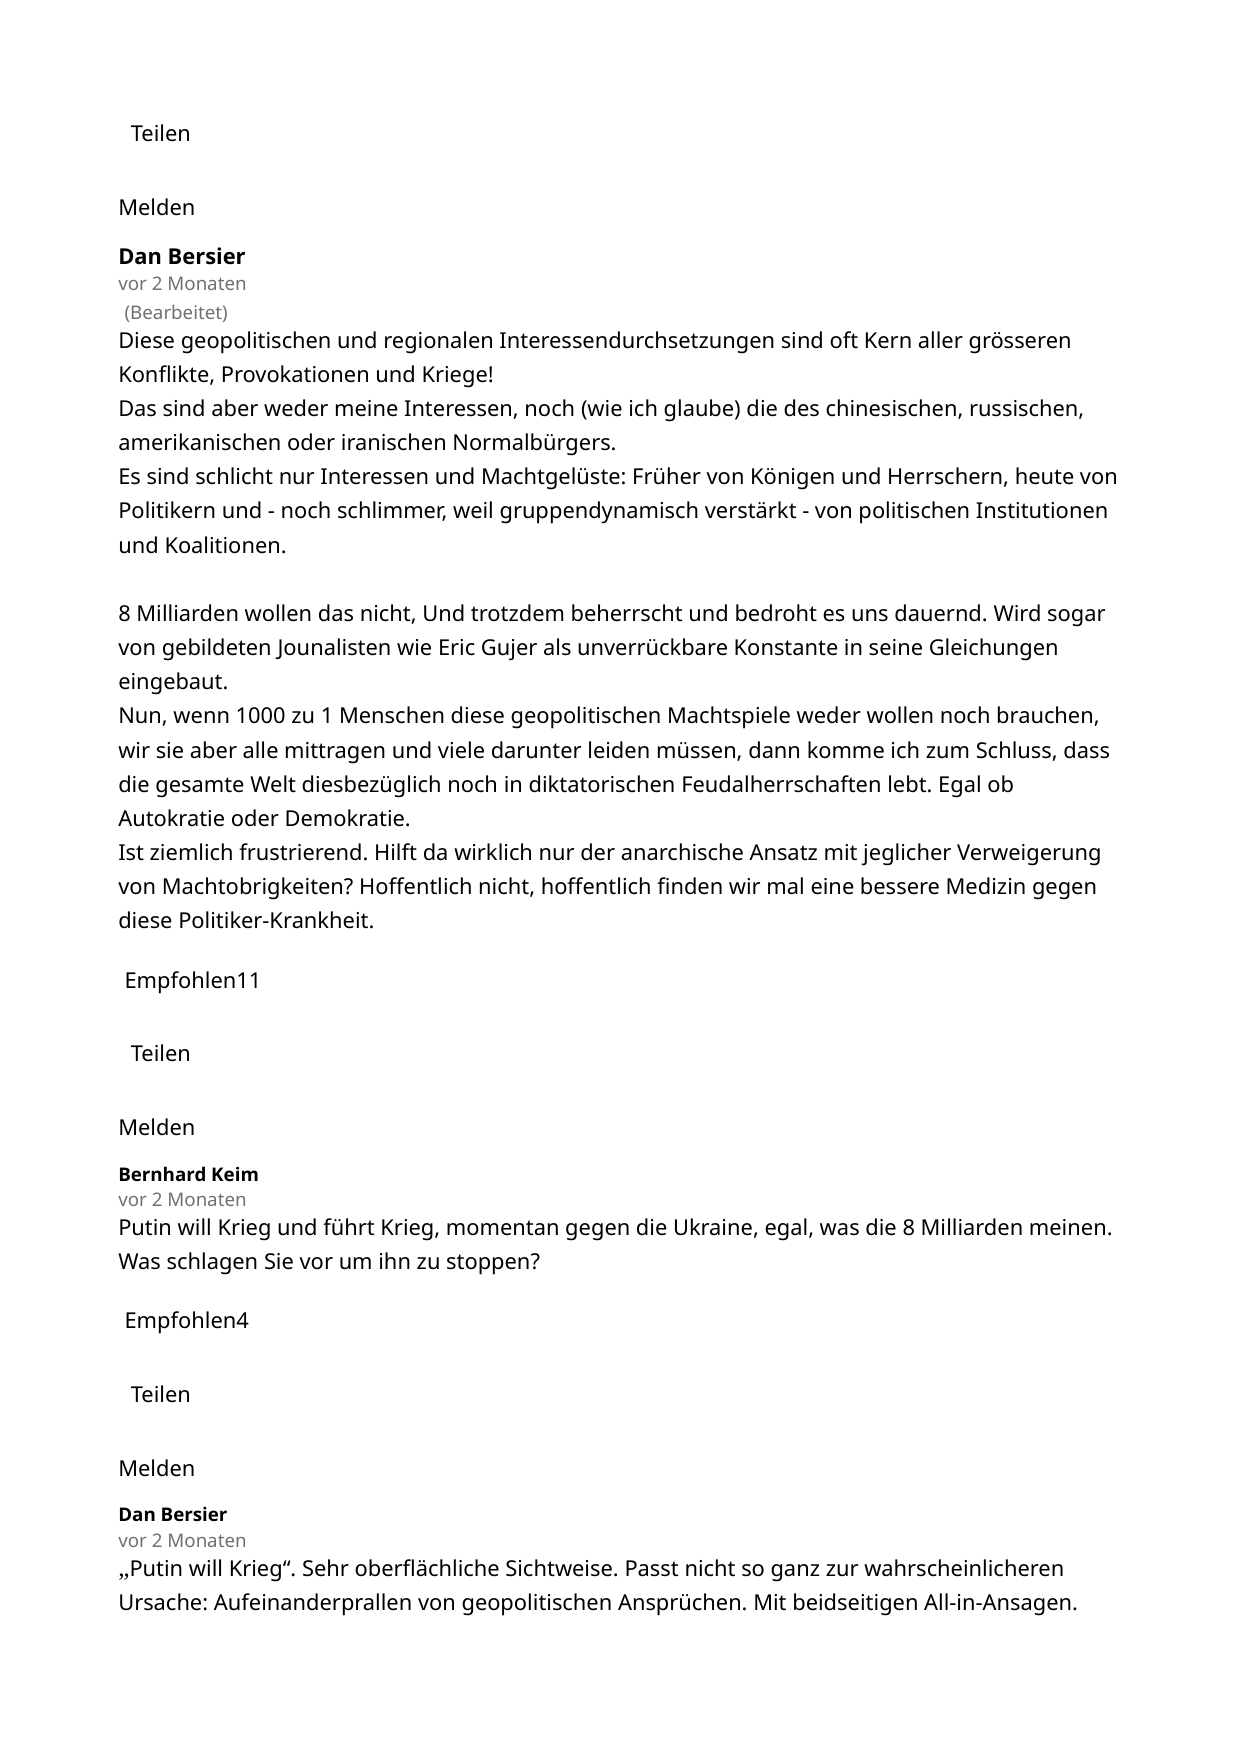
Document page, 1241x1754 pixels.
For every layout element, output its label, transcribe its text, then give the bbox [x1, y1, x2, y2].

text Teilen [131, 1038, 1122, 1068]
text vor 2 Monaten [118, 1527, 1122, 1553]
text Dan Bersier [118, 1502, 1109, 1527]
text Melden [118, 1453, 1122, 1483]
text Dan Bersier [118, 241, 1109, 270]
text Diese geopolitischen und regionalen Interessendurchsetzungen sind oft Kern aller grösseren Konflikte, Provokationen und Kriege! Das sind aber weder meine Interessen, noch (wie ich glaube) die des chinesischen, russischen, amerikanischen oder iranischen Normalbürgers. Es sind schlicht nur Interessen und Machtgelüste: Früher von Königen und Herrschern, heute von Politikern und - noch schlimmer, weil gruppendynamisch verstärkt - von politischen Institutionen und Koalitionen. 8 Milliarden wollen das nicht, Und trotzdem beherrscht und bedroht es uns dauernd. Wird sogar von gebildeten Jounalisten wie Eric Gujer als unverrückbare Konstante in seine Gleichungen eingebaut. Nun, wenn 1000 zu 1 Menschen diese geopolitischen Machtspiele weder wollen noch brauchen, wir sie aber alle mittragen und viele darunter leiden müssen, dann komme ich zum Schluss, dass die gesamte Welt diesbezüglich noch in diktatorischen Feudalherrschaften lebt. Egal ob Autokratie oder Demokratie. Ist ziemlich frustrierend. Hilft da wirklich nur der anarchische Ansatz mit jeglicher Verweigerung von Machtobrigkeiten? Hoffentlich nicht, hoffentlich finden wir mal eine bessere Medizin gegen diese Politiker-Krankheit. [118, 325, 1122, 935]
text Empfohlen4 [124, 1305, 1122, 1335]
text „Putin will Krieg“. Sehr oberflächliche Sichtweise. Passt nicht so ganz zur wahrscheinlicheren Ursache: Aufeinanderprallen von geopolitischen Ansprüchen. Mit beidseitigen All-in-Ansagen. [118, 1553, 1122, 1617]
text Melden [118, 1112, 1122, 1142]
text Teilen [131, 118, 1122, 148]
text Empfohlen11 [124, 965, 1122, 994]
text Bernhard Keim [118, 1161, 1109, 1186]
text Melden [118, 192, 1122, 222]
text Putin will Krieg und führt Krieg, momentan gegen die Ukraine, egal, was die 8 Milliarden meinen. Was schlagen Sie vor um ihn zu stoppen? [118, 1212, 1122, 1276]
text vor 2 Monaten [118, 270, 1122, 296]
text vor 2 Monaten [118, 1186, 1122, 1212]
text (Bearbeitet) [118, 296, 1122, 325]
text Teilen [131, 1379, 1122, 1409]
